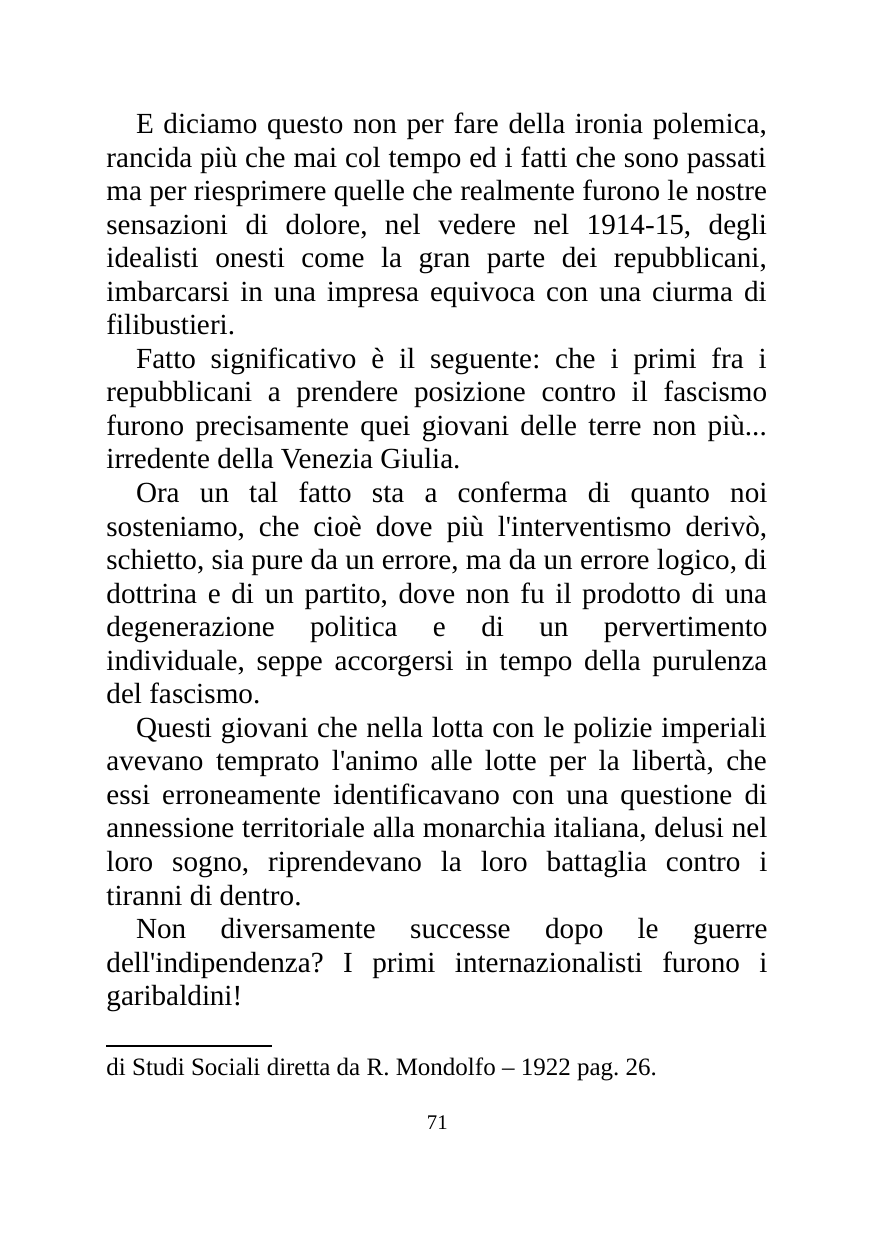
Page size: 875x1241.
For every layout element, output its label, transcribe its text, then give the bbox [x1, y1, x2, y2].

text E diciamo questo non per fare della ironia polemica, rancida più che mai col tempo ed i fatti che sono passati ma per riesprimere quelle che realmente furono le nostre sensazioni di dolore, nel vedere nel 1914-15, degli idealisti onesti come la gran parte dei repubblicani, imbarcarsi in una impresa equivoca con una ciurma di filibustieri. [106, 106, 768, 341]
text Ora un tal fatto sta a conferma di quanto noi sosteniamo, che cioè dove più l'interventismo derivò, schietto, sia pure da un errore, ma da un errore logico, di dottrina e di un partito, dove non fu il prodotto di una degenerazione politica e di un pervertimento individuale, seppe accorgersi in tempo della purulenza del fascismo. [106, 475, 768, 710]
text Non diversamente successe dopo le guerre dell'indipendenza? I primi internazionalisti furono i garibaldini! [106, 911, 768, 1012]
text di Studi Sociali diretta da R. Mondolfo – 1922 pag. 26. [106, 1052, 768, 1080]
text Fatto significativo è il seguente: che i primi fra i repubblicani a prendere posizione contro il fascismo furono precisamente quei giovani delle terre non più... irredente della Venezia Giulia. [106, 341, 768, 475]
text Questi giovani che nella lotta con le polizie imperiali avevano temprato l'animo alle lotte per la libertà, che essi erroneamente identificavano con una questione di annessione territoriale alla monarchia italiana, delusi nel loro sogno, riprendevano la loro battaglia contro i tiranni di dentro. [106, 710, 768, 911]
